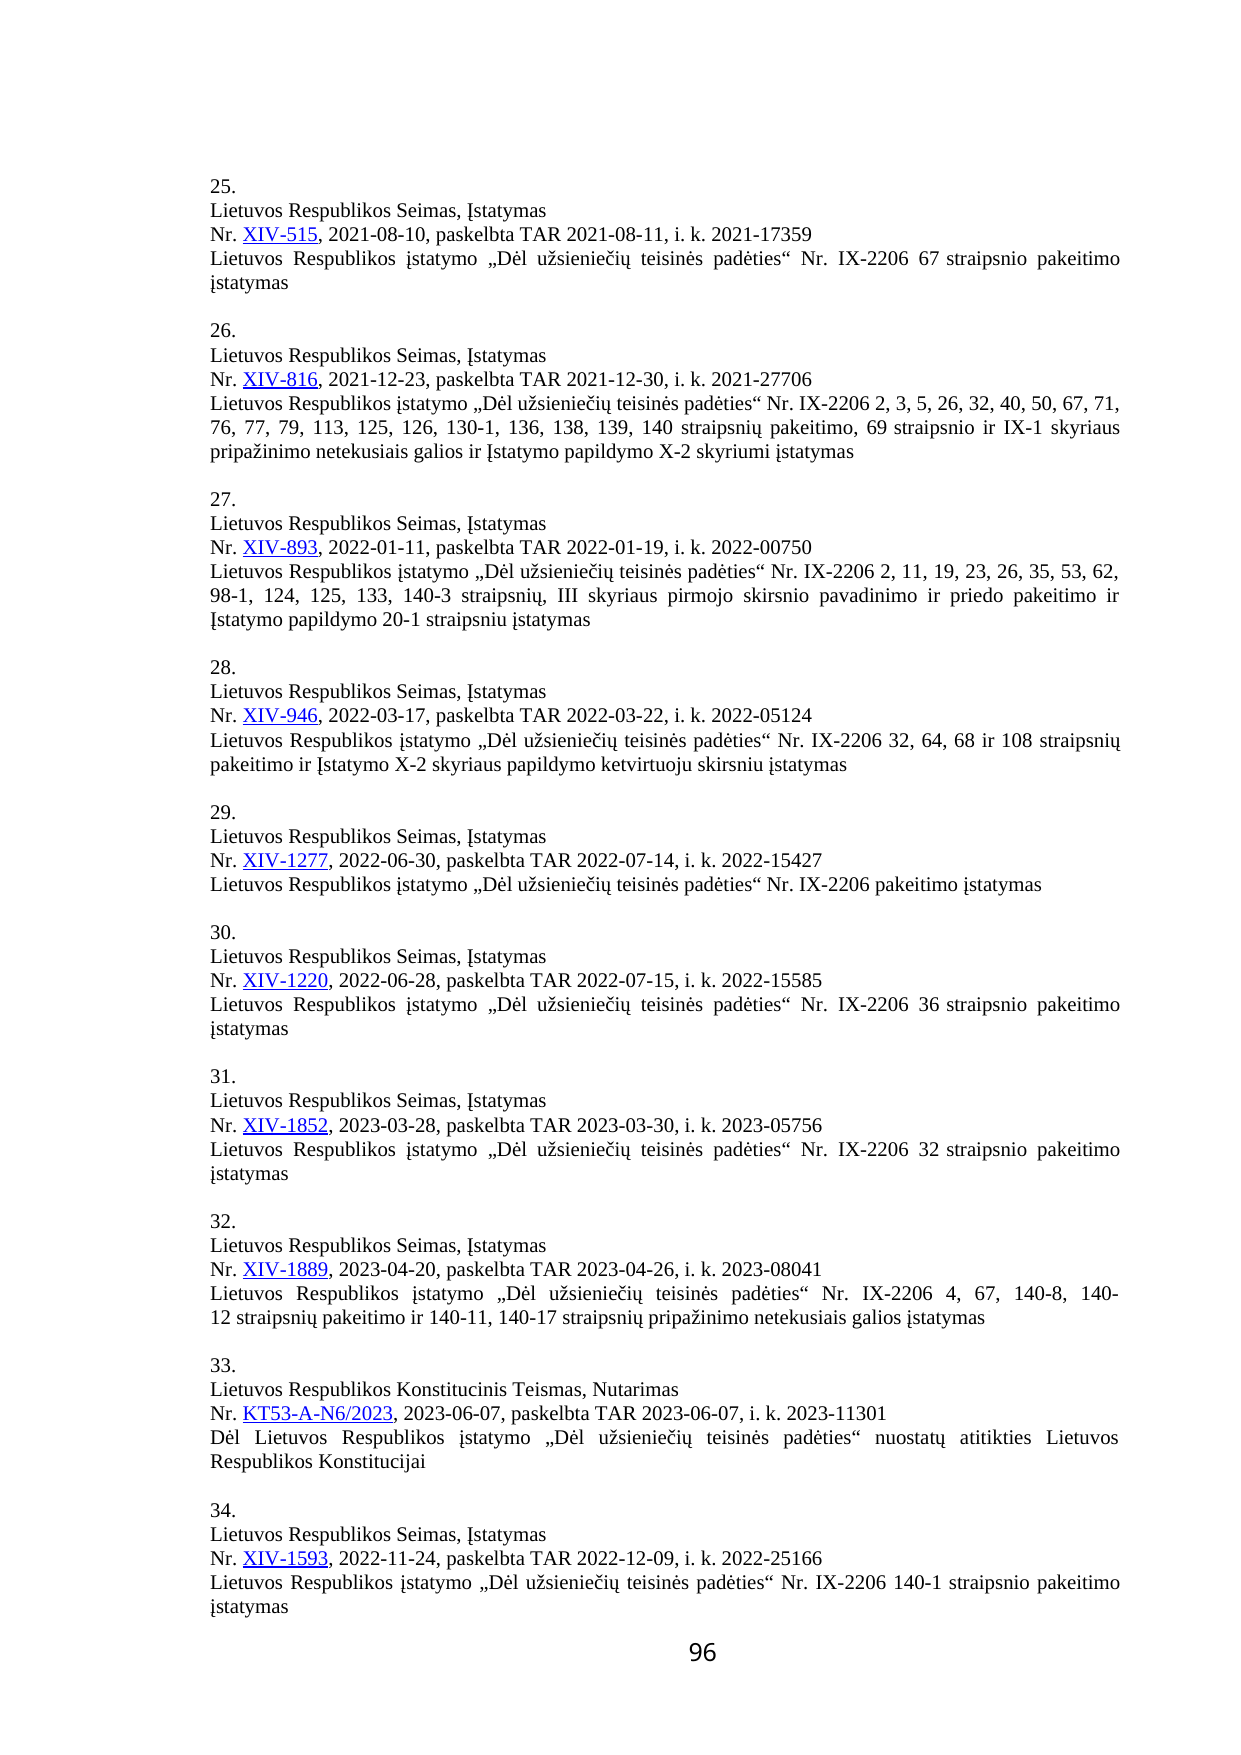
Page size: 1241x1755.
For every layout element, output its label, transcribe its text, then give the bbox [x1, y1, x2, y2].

text 29. [210, 800, 1120, 824]
text Nr. XIV-1277, 2022-06-30, paskelbta TAR 2022-07-14, i. k. 2022-15427 [210, 848, 1120, 872]
text Lietuvos Respublikos Seimas, Įstatymas [210, 511, 1120, 535]
text Nr. XIV-1852, 2023-03-28, paskelbta TAR 2023-03-30, i. k. 2023-05756 [210, 1112, 1120, 1137]
text Lietuvos Respublikos įstatymo „Dėl užsieniečių teisinės padėties“ Nr. IX-2206 32, 64, 68 ir 108 straipsnių pakeitimo ir Įstatymo X-2 skyriaus papildymo ketvirtuoju skirsniu įstatymas [210, 727, 1120, 776]
text Lietuvos Respublikos Seimas, Įstatymas [210, 679, 1120, 703]
text 32. [210, 1209, 1120, 1233]
text Nr. KT53-A-N6/2023, 2023-06-07, paskelbta TAR 2023-06-07, i. k. 2023-11301 [210, 1401, 1120, 1425]
text Lietuvos Respublikos Seimas, Įstatymas [210, 944, 1120, 968]
text Nr. XIV-1593, 2022-11-24, paskelbta TAR 2022-12-09, i. k. 2022-25166 [210, 1546, 1120, 1570]
text Lietuvos Respublikos Seimas, Įstatymas [210, 824, 1120, 848]
text 27. [210, 487, 1120, 511]
text 33. [210, 1353, 1120, 1377]
text 26. [210, 318, 1120, 342]
text Nr. XIV-816, 2021-12-23, paskelbta TAR 2021-12-30, i. k. 2021-27706 [210, 367, 1120, 391]
text Nr. XIV-893, 2022-01-11, paskelbta TAR 2022-01-19, i. k. 2022-00750 [210, 535, 1120, 559]
text Lietuvos Respublikos įstatymo „Dėl užsieniečių teisinės padėties“ Nr. IX-2206 32 straipsnio pakeitimo įstatymas [210, 1137, 1120, 1185]
text Lietuvos Respublikos įstatymo „Dėl užsieniečių teisinės padėties“ Nr. IX-2206 36 straipsnio pakeitimo įstatymas [210, 992, 1120, 1040]
text Nr. XIV-1889, 2023-04-20, paskelbta TAR 2023-04-26, i. k. 2023-08041 [210, 1257, 1120, 1281]
text Lietuvos Respublikos Seimas, Įstatymas [210, 1233, 1120, 1257]
text 30. [210, 920, 1120, 944]
text Lietuvos Respublikos įstatymo „Dėl užsieniečių teisinės padėties“ Nr. IX-2206 2, 11, 19, 23, 26, 35, 53, 62, 98-1, 124, 125, 133, 140-3 straipsnių, III skyriaus pirmojo skirsnio pavadinimo ir priedo pakeitimo ir Įstatymo papildymo 20-1 straipsniu įstatymas [210, 559, 1120, 631]
text Nr. XIV-1220, 2022-06-28, paskelbta TAR 2022-07-15, i. k. 2022-15585 [210, 968, 1120, 992]
text Dėl Lietuvos Respublikos įstatymo „Dėl užsieniečių teisinės padėties“ nuostatų atitikties Lietuvos Respublikos Konstitucijai [210, 1425, 1120, 1473]
text Lietuvos Respublikos įstatymo „Dėl užsieniečių teisinės padėties“ Nr. IX-2206 4, 67, 140-8, 140-12 straipsnių pakeitimo ir 140-11, 140-17 straipsnių pripažinimo netekusiais galios įstatymas [210, 1281, 1120, 1329]
text 28. [210, 655, 1120, 679]
text Nr. XIV-946, 2022-03-17, paskelbta TAR 2022-03-22, i. k. 2022-05124 [210, 703, 1120, 727]
text 34. [210, 1497, 1120, 1522]
text 31. [210, 1064, 1120, 1088]
text Lietuvos Respublikos Konstitucinis Teismas, Nutarimas [210, 1377, 1120, 1401]
text Lietuvos Respublikos įstatymo „Dėl užsieniečių teisinės padėties“ Nr. IX-2206 pakeitimo įstatymas [210, 872, 1120, 896]
text Lietuvos Respublikos Seimas, Įstatymas [210, 1088, 1120, 1112]
text Lietuvos Respublikos įstatymo „Dėl užsieniečių teisinės padėties“ Nr. IX-2206 140-1 straipsnio pakeitimo įstatymas [210, 1570, 1120, 1618]
text Lietuvos Respublikos Seimas, Įstatymas [210, 198, 1120, 222]
text Lietuvos Respublikos įstatymo „Dėl užsieniečių teisinės padėties“ Nr. IX-2206 67 straipsnio pakeitimo įstatymas [210, 246, 1120, 294]
text Lietuvos Respublikos Seimas, Įstatymas [210, 342, 1120, 367]
text 25. [210, 174, 1120, 198]
text Lietuvos Respublikos Seimas, Įstatymas [210, 1522, 1120, 1546]
text Nr. XIV-515, 2021-08-10, paskelbta TAR 2021-08-11, i. k. 2021-17359 [210, 222, 1120, 246]
text Lietuvos Respublikos įstatymo „Dėl užsieniečių teisinės padėties“ Nr. IX-2206 2, 3, 5, 26, 32, 40, 50, 67, 71, 76, 77, 79, 113, 125, 126, 130-1, 136, 138, 139, 140 straipsnių pakeitimo, 69 straipsnio ir IX-1 skyriaus pripažinimo netekusiais galios ir Įstatymo papildymo X-2 skyriumi įstatymas [210, 391, 1120, 463]
